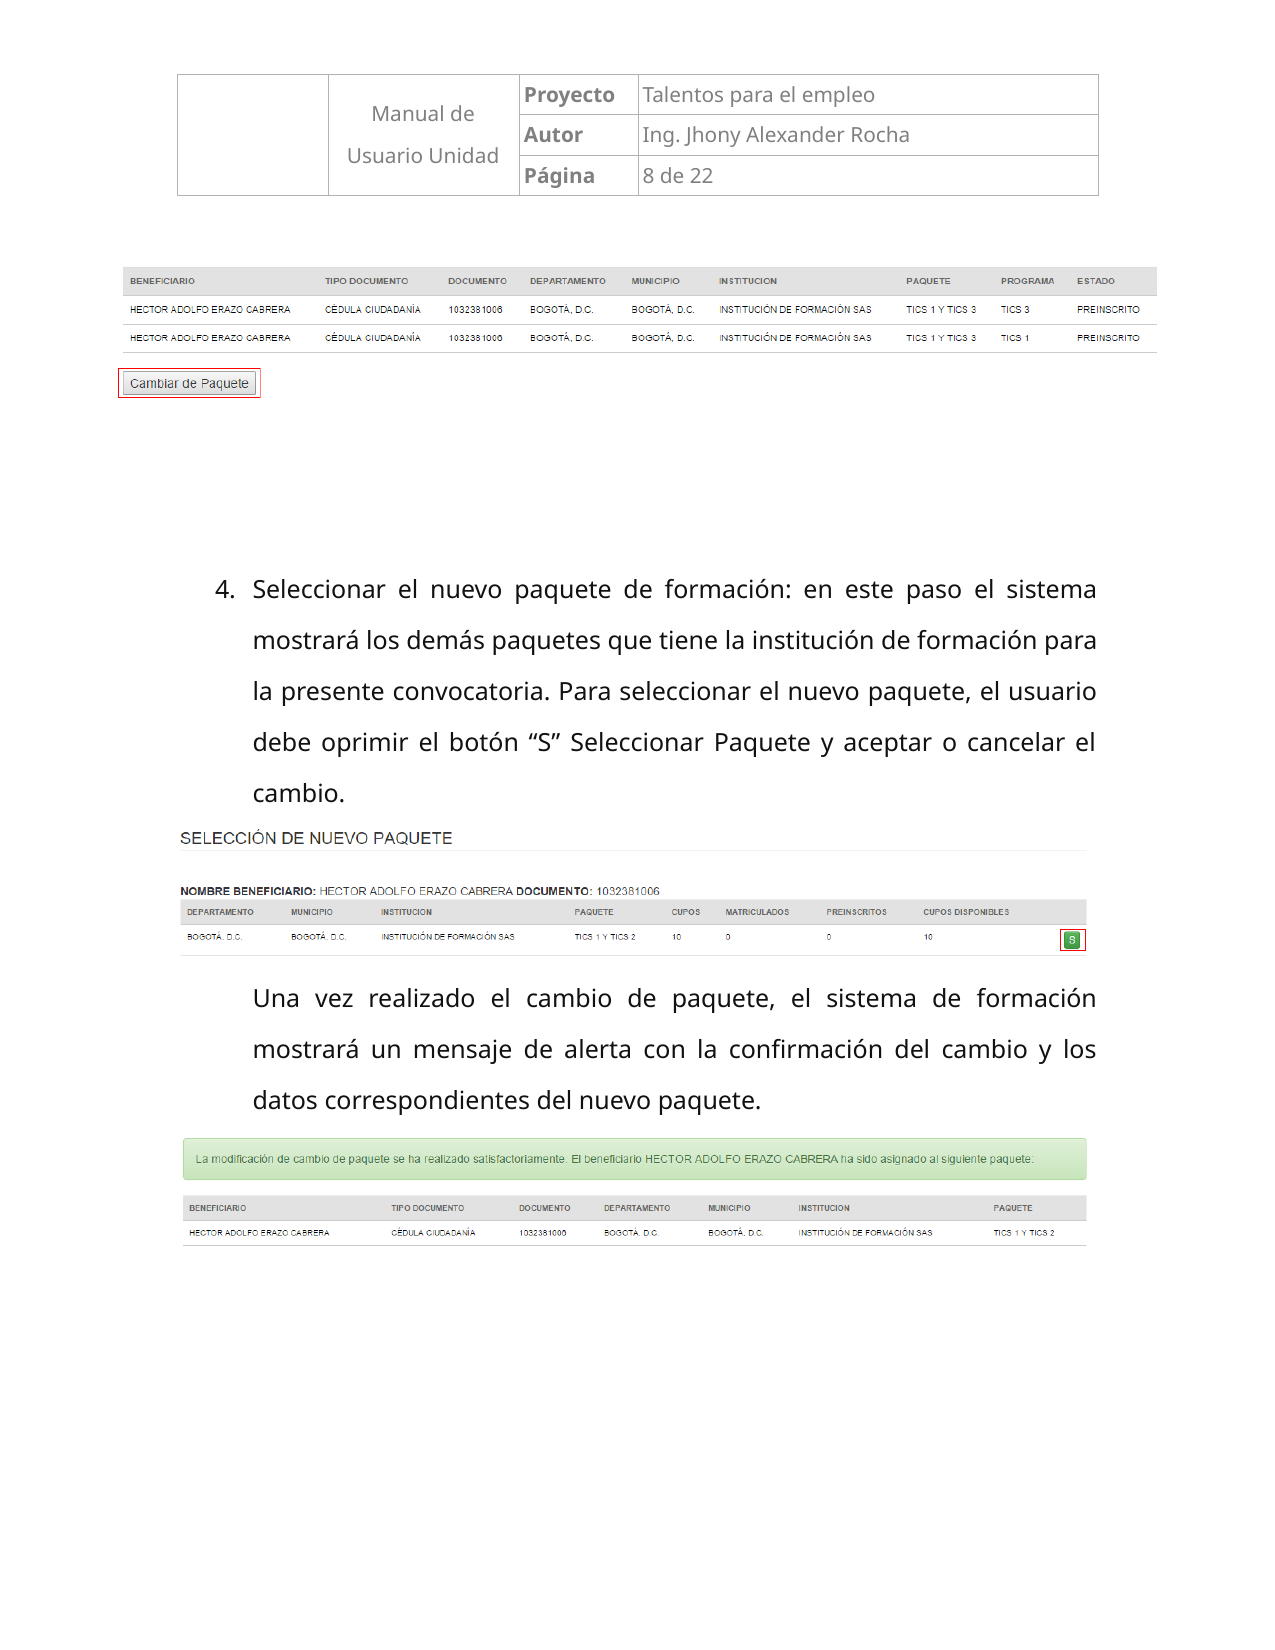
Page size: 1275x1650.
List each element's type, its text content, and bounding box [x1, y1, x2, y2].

list Seleccionar el nuevo paquete de formación: en este paso el sistema mostrará los demás paquetes que tiene la institución de formación para la presente convocatoria. Para seleccionar el nuevo paquete, el usuario debe oprimir el botón “S” Seleccionar Paquete y aceptar o cancelar el cambio. [215, 572, 1098, 810]
picture [177, 1133, 1098, 1259]
picture [114, 262, 1161, 402]
picture [177, 826, 1098, 964]
list Una vez realizado el cambio de paquete, el sistema de formación mostrará un mensaje de alerta con la confirmación del cambio y los datos correspondientes del nuevo paquete. [215, 964, 1098, 1117]
